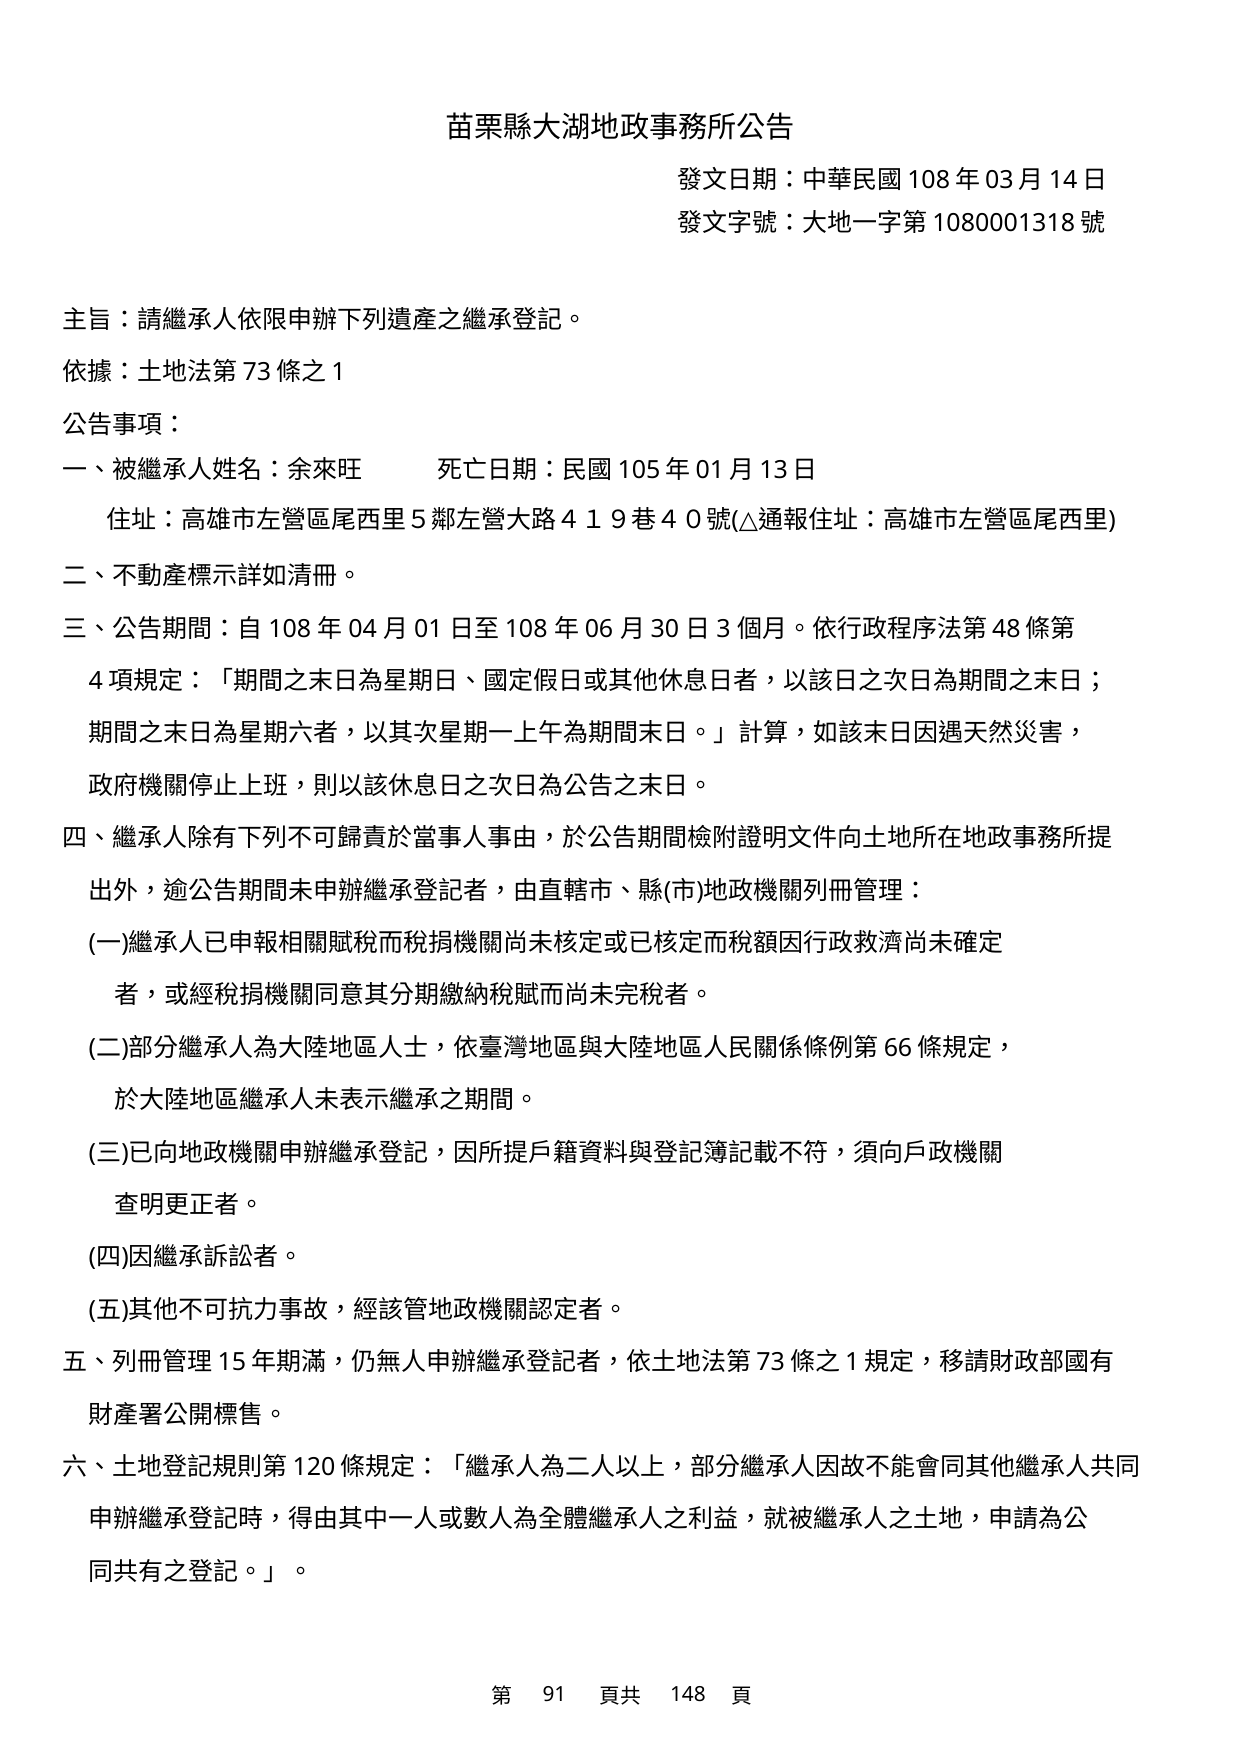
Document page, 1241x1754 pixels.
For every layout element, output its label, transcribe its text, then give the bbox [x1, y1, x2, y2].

text 苗栗縣大湖地政事務所公告 [62, 103, 1177, 146]
text 發文日期：中華民國108年03月14日 [677, 160, 1177, 196]
text 第 [481, 1679, 523, 1709]
text 148 [654, 1679, 721, 1708]
text 頁共 [585, 1679, 654, 1709]
text 主旨：請繼承人依限申辦下列遺產之繼承登記。 依據：土地法第73條之1 公告事項： [62, 283, 1177, 441]
text 91 [523, 1679, 585, 1708]
text 住址：高雄市左營區尾西里５鄰左營大路４１９巷４０號(△通報住址：高雄市左營區尾西里) [106, 500, 1177, 539]
text 一、被繼承人姓名：余來旺 死亡日期：民國105年01月13日 [62, 450, 1177, 486]
text 發文字號：大地一字第1080001318號 [677, 202, 1177, 238]
text 二、不動產標示詳如清冊。 三、公告期間：自 108 年 04 月 01 日至 108 年 06 月 30 日 3 個月。依行政程序法第48條第 4項規定：「期間之末日為星期日、國定假日或其他休息日者，以該日之次日為期間之末日； 期間之末日為星期六者，以其次星期一上午為期間末日。」計算，如該末日因遇天然災害， 政府機關停止上班，則以該休息日之次日為公告之末日。 四、繼承人除有下列不可歸責於當事人事由，於公告期間檢附證明文件向土地所在地政事務所提 出外，逾公告期間未申辦繼承登記者，由直轄市、縣(市)地政機關列冊管理： (一)繼承人已申報相關賦稅而稅捐機關尚未核定或已核定而稅額因行政救濟尚未確定 者，或經稅捐機關同意其分期繳納稅賦而尚未完稅者。 (二)部分繼承人為大陸地區人士，依臺灣地區與大陸地區人民關係條例第66條規定， 於大陸地區繼承人未表示繼承之期間。 (三)已向地政機關申辦繼承登記，因所提戶籍資料與登記簿記載不符，須向戶政機關 查明更正者。 (四)因繼承訴訟者。 (五)其他不可抗力事故，經該管地政機關認定者。 五、列冊管理15年期滿，仍無人申辦繼承登記者，依土地法第73條之1規定，移請財政部國有 財產署公開標售。 六、土地登記規則第120條規定：「繼承人為二人以上，部分繼承人因故不能會同其他繼承人共同 申辦繼承登記時，得由其中一人或數人為全體繼承人之利益，就被繼承人之土地，申請為公 同共有之登記。」。 [62, 539, 1177, 1587]
text 頁 [721, 1679, 762, 1709]
